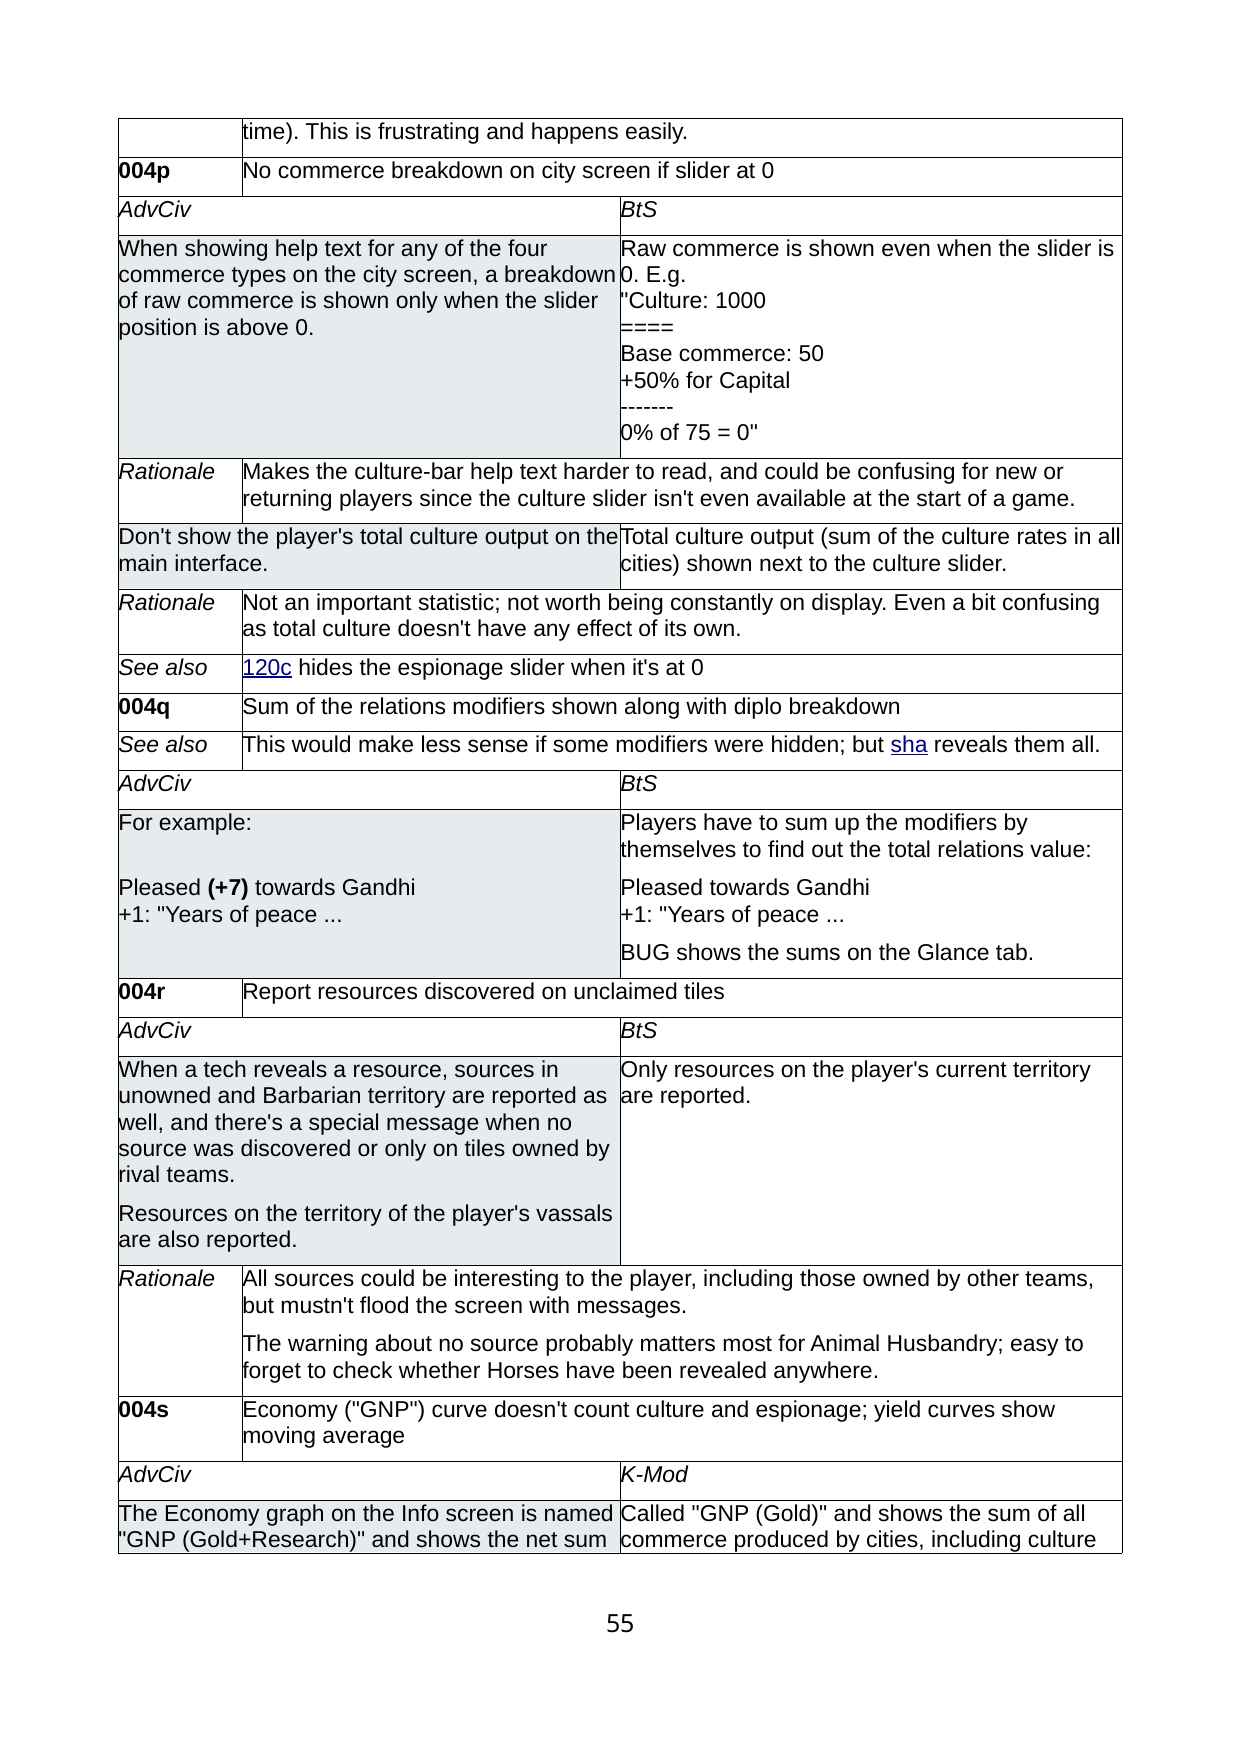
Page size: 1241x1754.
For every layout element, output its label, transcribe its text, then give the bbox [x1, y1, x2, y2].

table_cell 004r [119, 979, 242, 1017]
table_cell AdvCiv [119, 1462, 620, 1499]
table_cell For example: Pleased (+7) towards Gandhi +1: "Years of peace ... [119, 810, 620, 978]
table_cell Rationale [119, 459, 242, 523]
table_cell Not an important statistic; not worth being constantly on display. Even a bit confusing as total culture doesn't have any effect of its own. [243, 590, 1122, 654]
table_cell Raw commerce is shown even when the slider is 0. E.g. "Culture: 1000 ==== Base commerce: 50 +50% for Capital ------- 0% of 75 = 0" [621, 236, 1122, 458]
table_cell Rationale [119, 1266, 242, 1396]
table_cell Economy ("GNP") curve doesn't count culture and espionage; yield curves show moving average [243, 1397, 1122, 1461]
table_cell K-Mod [621, 1462, 1122, 1499]
table_cell AdvCiv [119, 771, 620, 809]
table_cell BtS [621, 1018, 1122, 1056]
table_cell Makes the culture-bar help text harder to read, and could be confusing for new or returning players since the culture slider isn't even available at the start of a game. [243, 459, 1122, 523]
table_cell 004q [119, 694, 242, 731]
table_cell When showing help text for any of the four commerce types on the city screen, a breakdown of raw commerce is shown only when the slider position is above 0. [119, 236, 620, 458]
table_cell The Economy graph on the Info screen is named "GNP (Gold+Research)" and shows the net sum [119, 1501, 620, 1552]
table_cell AdvCiv [119, 1018, 620, 1056]
table_cell BtS [621, 197, 1122, 235]
table_cell 004p [119, 158, 242, 196]
table_cell Rationale [119, 590, 242, 654]
table_cell AdvCiv [119, 197, 620, 235]
table_cell Total culture output (sum of the culture rates in all cities) shown next to the culture slider. [621, 524, 1122, 588]
table_cell This would make less sense if some modifiers were hidden; but sha reveals them all. [243, 732, 1122, 770]
table_cell Sum of the relations modifiers shown along with diplo breakdown [243, 694, 1122, 731]
table_cell No commerce breakdown on city screen if slider at 0 [243, 158, 1122, 196]
table_cell BtS [621, 771, 1122, 809]
table_cell Only resources on the player's current territory are reported. [621, 1057, 1122, 1265]
table_cell Called "GNP (Gold)" and shows the sum of all commerce produced by cities, including culture [621, 1501, 1122, 1552]
table_cell 120c hides the espionage slider when it's at 0 [243, 655, 1122, 692]
table_cell When a tech reveals a resource, sources in unowned and Barbarian territory are reported as well, and there's a special message when no source was discovered or only on tiles owned by rival teams. Resources on the territory of the player's vassals are also reported. [119, 1057, 620, 1265]
table_cell 004s [119, 1397, 242, 1461]
table_cell See also [119, 655, 242, 692]
table_cell Don't show the player's total culture output on the main interface. [119, 524, 620, 588]
table_cell See also [119, 732, 242, 770]
table_cell [119, 119, 242, 157]
table_cell Players have to sum up the modifiers by themselves to find out the total relations value: Pleased towards Gandhi +1: "Years of peace ... BUG shows the sums on the Glance tab. [621, 810, 1122, 978]
table_cell time). This is frustrating and happens easily. [243, 119, 1122, 157]
table_cell Report resources discovered on unclaimed tiles [243, 979, 1122, 1017]
table_cell All sources could be interesting to the player, including those owned by other teams, but mustn't flood the screen with messages. The warning about no source probably matters most for Animal Husbandry; easy to forget to check whether Horses have been revealed anywhere. [243, 1266, 1122, 1396]
